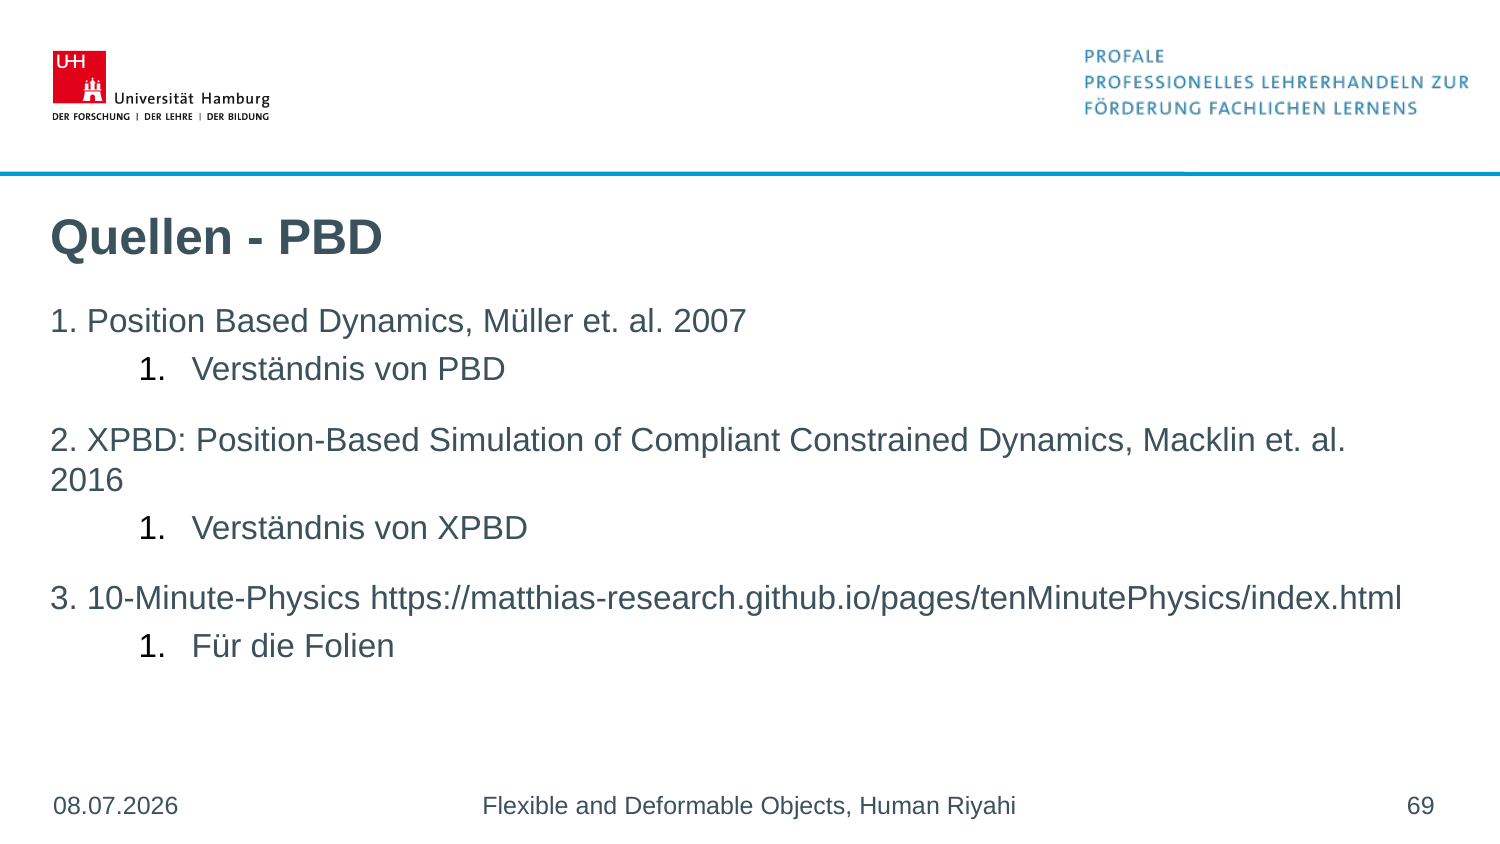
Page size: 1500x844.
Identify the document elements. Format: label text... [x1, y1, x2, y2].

text_box 08.07.2026 [53, 782, 404, 827]
picture [0, 0, 322, 147]
text_box [1084, 781, 1435, 827]
title Quellen - PBD [35, 197, 1436, 280]
picture [1085, 48, 1469, 115]
text_box Flexible and Deformable Objects, Human Riyahi [454, 782, 1046, 827]
list Position Based Dynamics, Müller et. al. 2007 Verständnis von PBD XPBD: Position-Based Simulation of Compliant Constrained Dynamics, Macklin et. al. 2016 Verständnis von XPBD 10-Minute-Physics https://matthias-research.github.io/pages/tenMinutePhysics/index.html Für die Folien [35, 291, 1435, 765]
